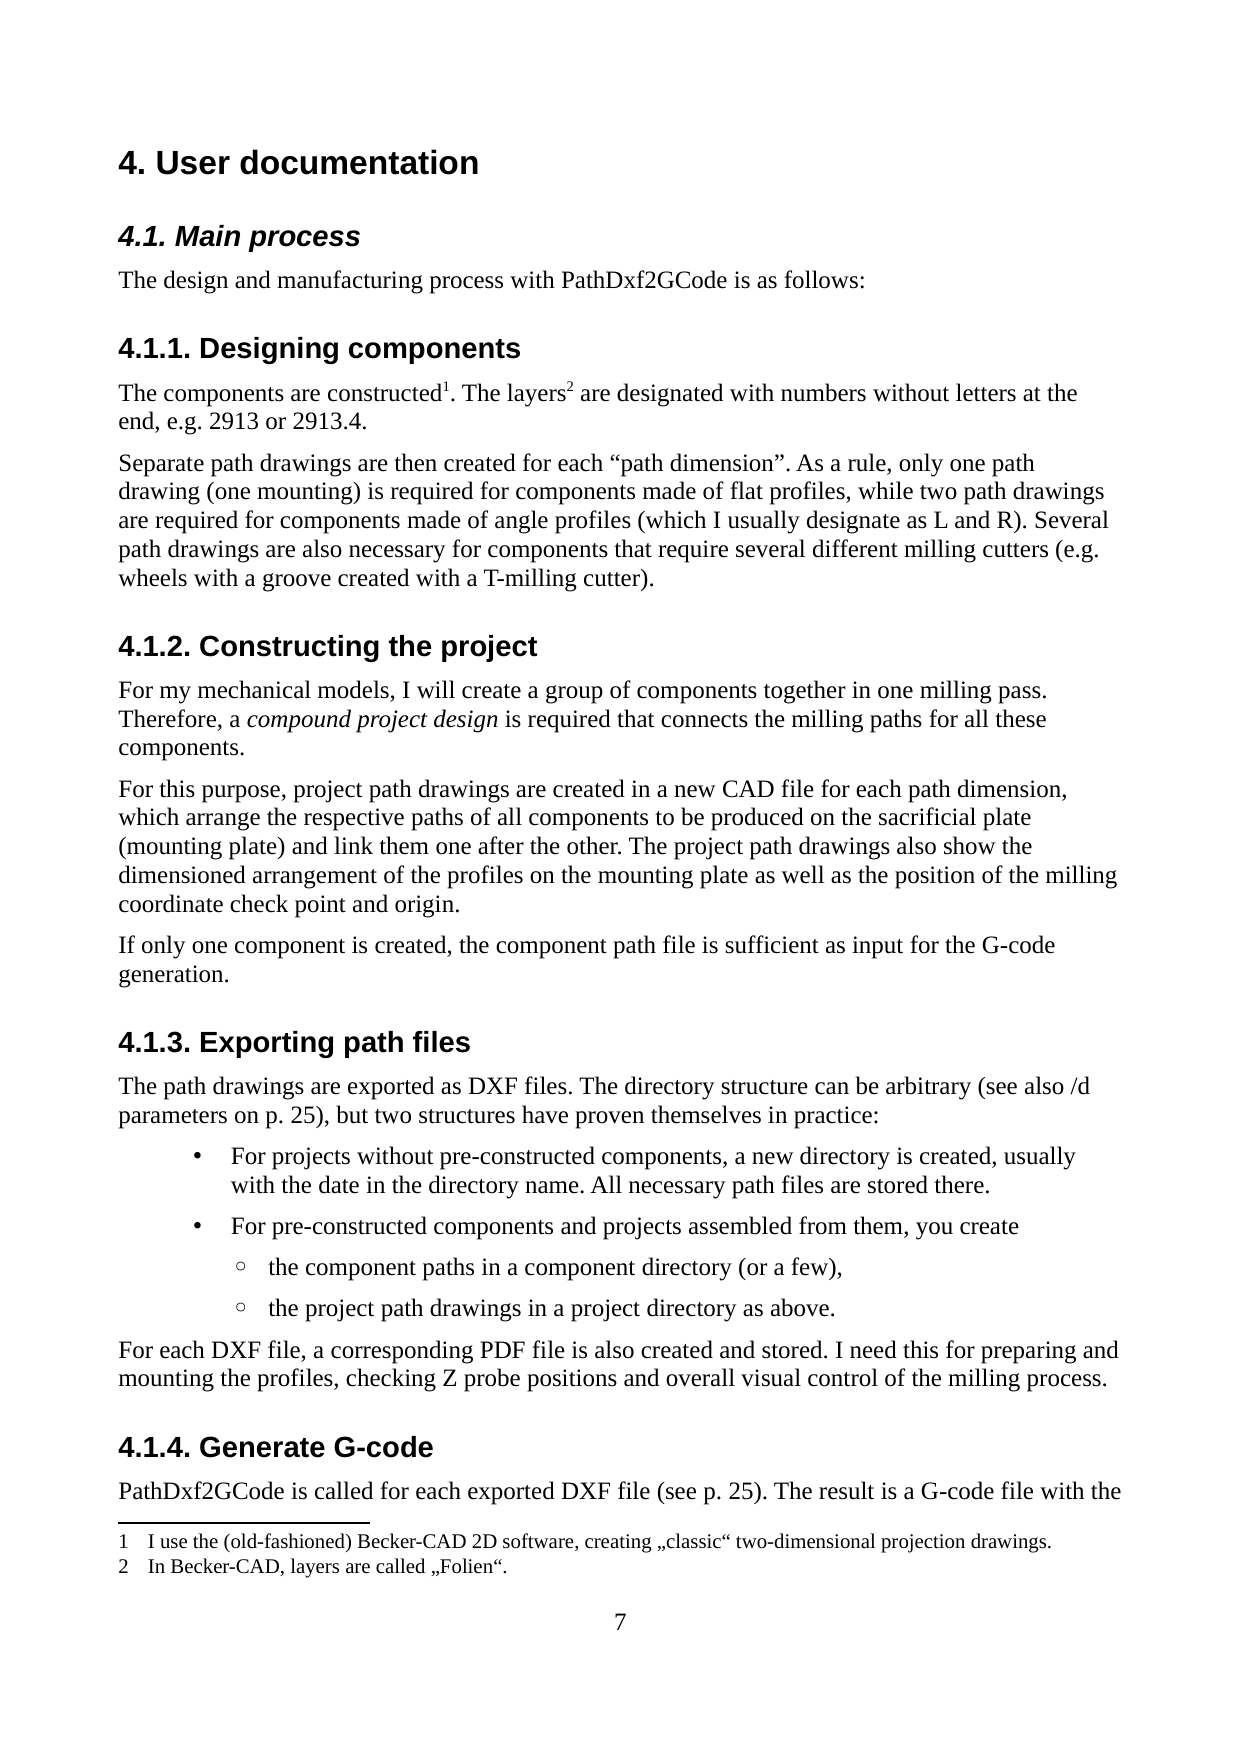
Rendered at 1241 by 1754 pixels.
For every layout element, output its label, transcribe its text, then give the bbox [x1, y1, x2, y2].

text I use the (old-fashioned) Becker-CAD 2D software, creating „classic“ two-dimensional projection drawings. [118, 1529, 1122, 1553]
text For my mechanical models, I will create a group of components together in one milling pass. Therefore, a compound project design is required that connects the milling paths for all these components. [118, 675, 1122, 761]
list the project path drawings in a project directory as above. [231, 1293, 1122, 1322]
subtitle 4.1.4. Generate G-code [118, 1430, 1122, 1463]
text For each DXF file, a corresponding PDF file is also created and stored. I need this for preparing and mounting the profiles, checking Z probe positions and overall visual control of the milling process. [118, 1335, 1122, 1392]
text If only one component is created, the component path file is sufficient as input for the G-code generation. [118, 930, 1122, 987]
text Separate path drawings are then created for each “path dimension”. As a rule, only one path drawing (one mounting) is required for components made of flat profiles, while two path drawings are required for components made of angle profiles (which I usually designate as L and R). Several path drawings are also necessary for components that require several different milling cutters (e.g. wheels with a groove created with a T-milling cutter). [118, 448, 1122, 591]
subtitle 4.1. Main process [118, 219, 1122, 253]
text PathDxf2GCode is called for each exported DXF file (see p. 25). The result is a G-code file with the [118, 1476, 1122, 1504]
text The path drawings are exported as DXF files. The directory structure can be arbitrary (see also /d parameters on p. 25), but two structures have proven themselves in practice: [118, 1071, 1122, 1128]
text In Becker-CAD, layers are called „Folien“. [118, 1553, 1122, 1578]
subtitle 4.1.1. Designing components [118, 332, 1122, 365]
list the component paths in a component directory (or a few), [231, 1252, 1122, 1281]
list For pre-constructed components and projects assembled from them, you create [193, 1211, 1122, 1240]
subtitle 4.1.3. Exporting path files [118, 1025, 1122, 1058]
text The components are constructed. The layers are designated with numbers without letters at the end, e.g. 2913 or 2913.4. [118, 378, 1122, 435]
list For projects without pre-constructed components, a new directory is created, usually with the date in the directory name. All necessary path files are stored there. [193, 1141, 1122, 1198]
subtitle 4. User documentation [118, 143, 1122, 182]
text The design and manufacturing process with PathDxf2GCode is as follows: [118, 265, 1122, 294]
text For this purpose, project path drawings are created in a new CAD file for each path dimension, which arrange the respective paths of all components to be produced on the sacrificial plate (mounting plate) and link them one after the other. The project path drawings also show the dimensioned arrangement of the profiles on the mounting plate as well as the position of the milling coordinate check point and origin. [118, 774, 1122, 917]
subtitle 4.1.2. Constructing the project [118, 629, 1122, 662]
